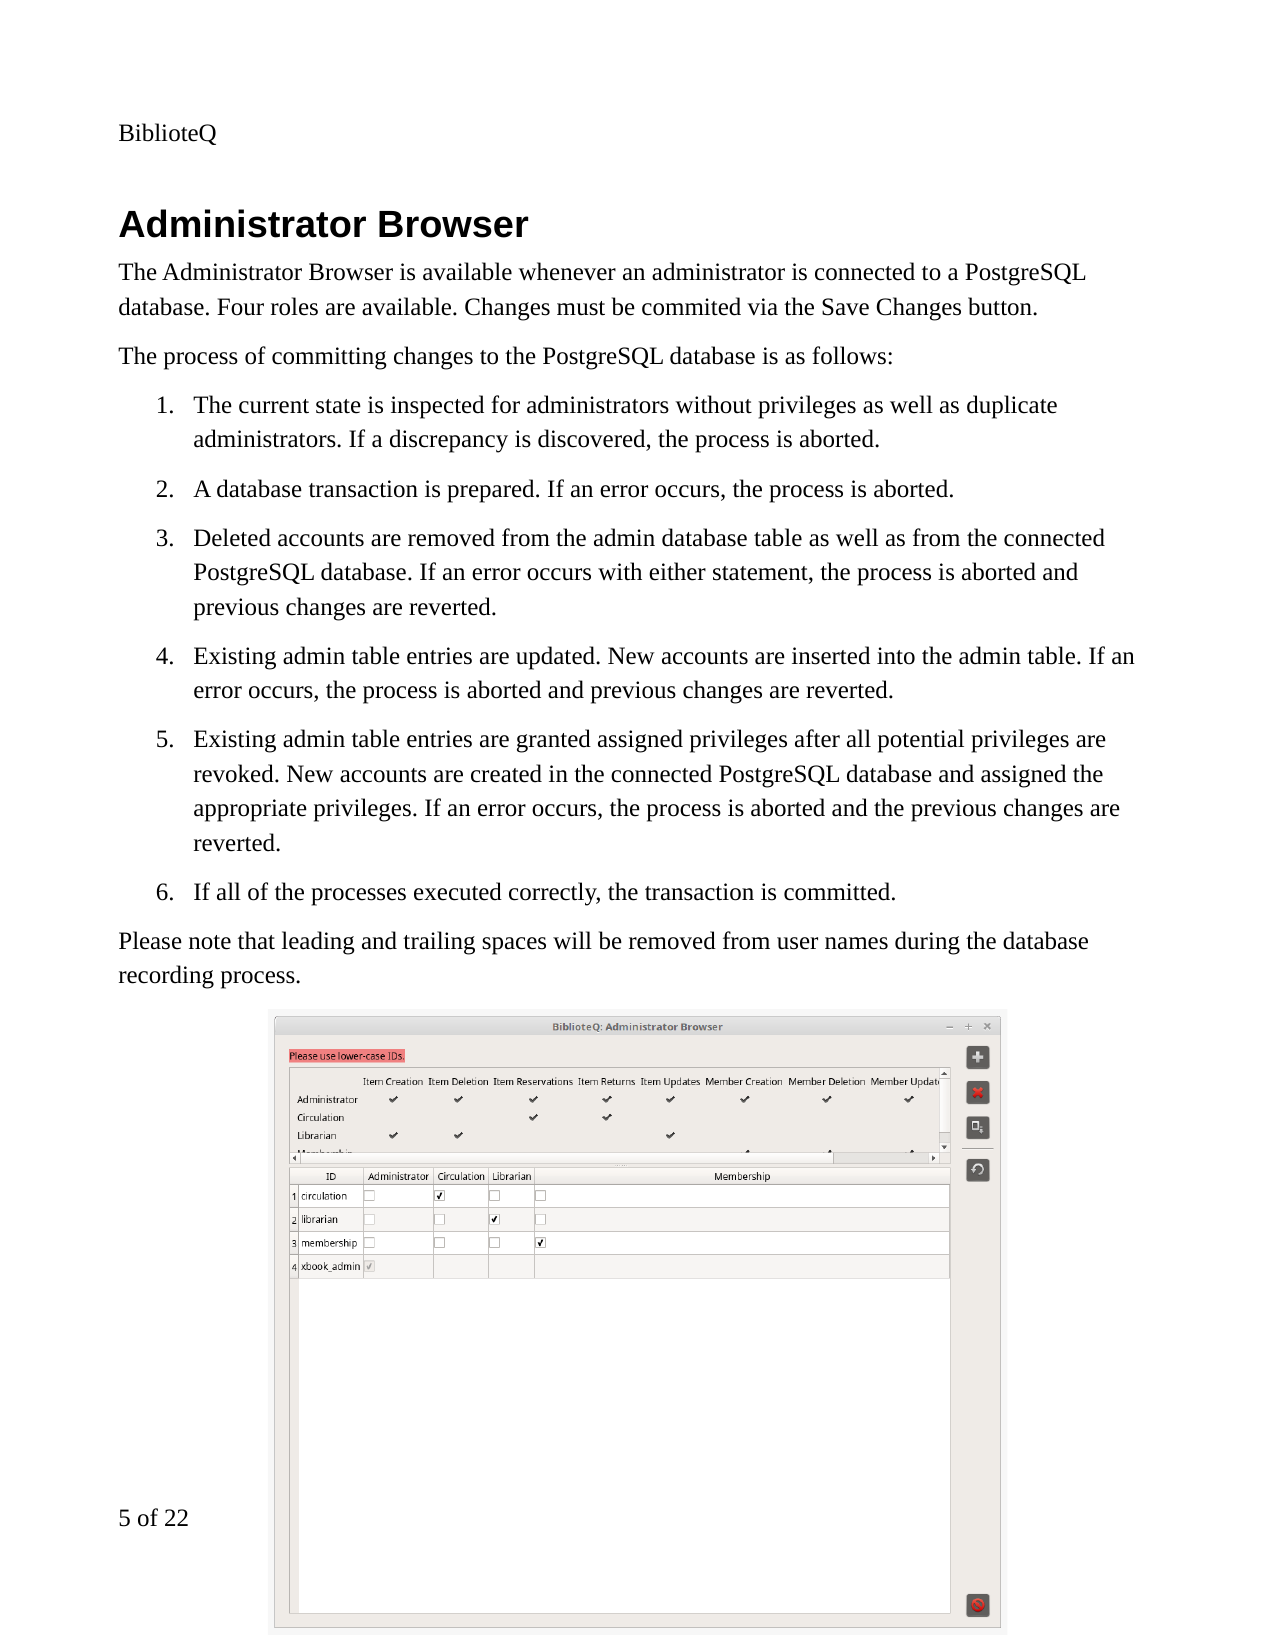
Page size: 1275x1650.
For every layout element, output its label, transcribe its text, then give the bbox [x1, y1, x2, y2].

picture [267, 1009, 1008, 1635]
list If all of the processes executed correctly, the transaction is committed. [156, 877, 1157, 906]
subtitle Administrator Browser [118, 201, 1157, 245]
list Existing admin table entries are granted assigned privileges after all potential privileges are revoked. New accounts are created in the connected PostgreSQL database and assigned the appropriate privileges. If an error occurs, the process is aborted and the previous changes are reverted. [156, 724, 1157, 856]
list The current state is inspected for administrators without privileges as well as duplicate administrators. If a discrepancy is discovered, the process is aborted. [156, 390, 1157, 453]
list Existing admin table entries are updated. New accounts are inserted into the admin table. If an error occurs, the process is aborted and previous changes are reverted. [156, 641, 1157, 704]
text The process of committing changes to the PostgreSQL database is as follows: [118, 341, 1157, 370]
text The Administrator Browser is available whenever an administrator is connected to a PostgreSQL database. Four roles are available. Changes must be commited via the Save Changes button. [118, 257, 1157, 321]
list Deleted accounts are removed from the admin database table as well as from the connected PostgreSQL database. If an error occurs with either statement, the process is aborted and previous changes are reverted. [156, 523, 1157, 620]
text Please note that leading and trailing spaces will be removed from user names during the database recording process. [118, 926, 1157, 989]
list A database transaction is prepared. If an error occurs, the process is aborted. [156, 474, 1157, 502]
